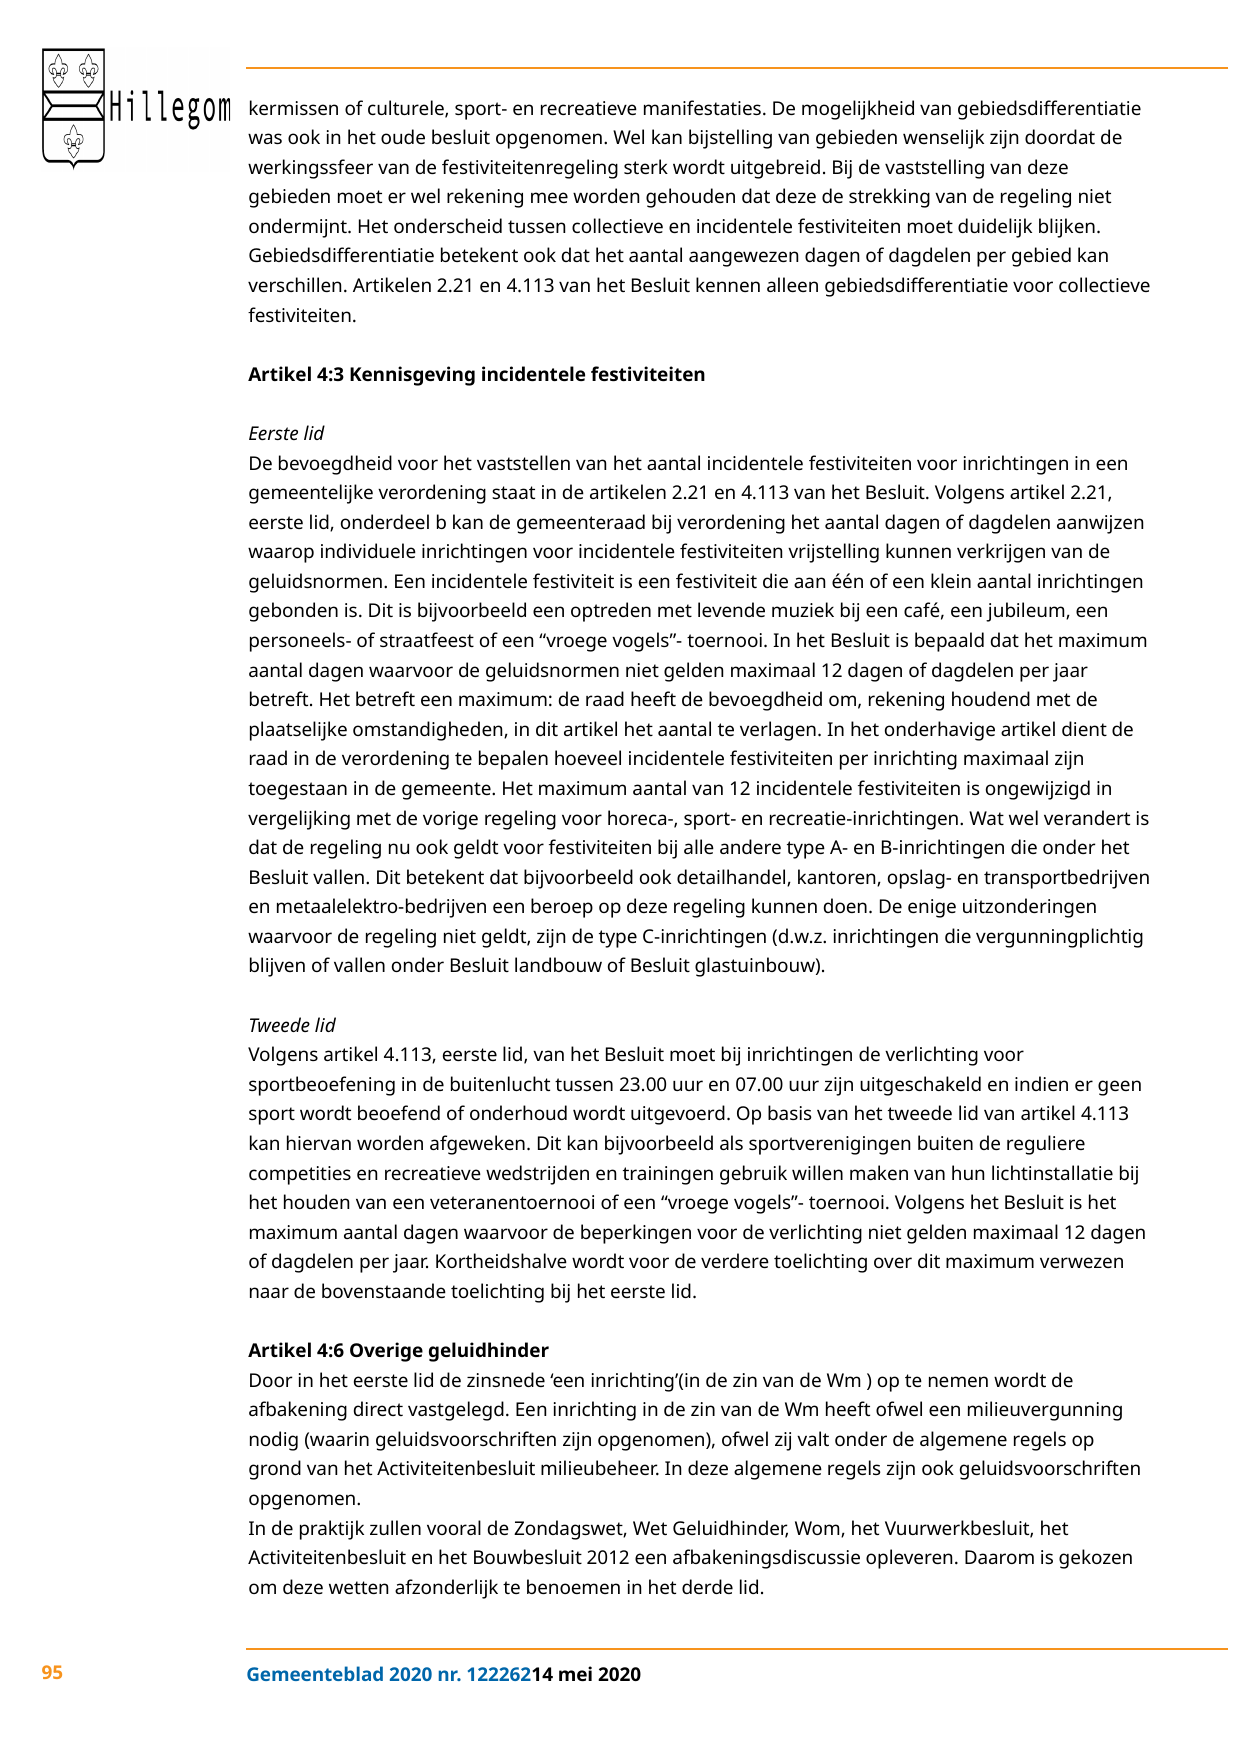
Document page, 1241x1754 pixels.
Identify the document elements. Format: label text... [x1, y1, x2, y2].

text Volgens artikel 4.113, eerste lid, van het Besluit moet bij inrichtingen de verlichting voor sportbeoefening in de buitenlucht tussen 23.00 uur en 07.00 uur zijn uitgeschakeld en indien er geen sport wordt beoefend of onderhoud wordt uitgevoerd. Op basis van het tweede lid van artikel 4.113 kan hiervan worden afgeweken. Dit kan bijvoorbeeld als sportverenigingen buiten de reguliere competities en recreatieve wedstrijden en trainingen gebruik willen maken van hun lichtinstallatie bij het houden van een veteranentoernooi of een “vroege vogels”- toernooi. Volgens het Besluit is het maximum aantal dagen waarvoor de beperkingen voor de verlichting niet gelden maximaal 12 dagen of dagdelen per jaar. Kortheidshalve wordt voor de verdere toelichting over dit maximum verwezen naar de bovenstaande toelichting bij het eerste lid. [248, 1041, 1152, 1304]
picture [41, 47, 231, 172]
text Tweede lid [248, 1012, 1152, 1038]
text De bevoegdheid voor het vaststellen van het aantal incidentele festiviteiten voor inrichtingen in een gemeentelijke verordening staat in de artikelen 2.21 en 4.113 van het Besluit. Volgens artikel 2.21, eerste lid, onderdeel b kan de gemeenteraad bij verordening het aantal dagen of dagdelen aanwijzen waarop individuele inrichtingen voor incidentele festiviteiten vrijstelling kunnen verkrijgen van de geluidsnormen. Een incidentele festiviteit is een festiviteit die aan één of een klein aantal inrichtingen gebonden is. Dit is bijvoorbeeld een optreden met levende muziek bij een café, een jubileum, een personeels- of straatfeest of een “vroege vogels”- toernooi. In het Besluit is bepaald dat het maximum aantal dagen waarvoor de geluidsnormen niet gelden maximaal 12 dagen of dagdelen per jaar betreft. Het betreft een maximum: de raad heeft de bevoegdheid om, rekening houdend met de plaatselijke omstandigheden, in dit artikel het aantal te verlagen. In het onderhavige artikel dient de raad in de verordening te bepalen hoeveel incidentele festiviteiten per inrichting maximaal zijn toegestaan in de gemeente. Het maximum aantal van 12 incidentele festiviteiten is ongewijzigd in vergelijking met de vorige regeling voor horeca-, sport- en recreatie-inrichtingen. Wat wel verandert is dat de regeling nu ook geldt voor festiviteiten bij alle andere type A- en B-inrichtingen die onder het Besluit vallen. Dit betekent dat bijvoorbeeld ook detailhandel, kantoren, opslag- en transportbedrijven en metaalelektro-bedrijven een beroep op deze regeling kunnen doen. De enige uitzonderingen waarvoor de regeling niet geldt, zijn de type C-inrichtingen (d.w.z. inrichtingen die vergunningplichtig blijven of vallen onder Besluit landbouw of Besluit glastuinbouw). [248, 450, 1152, 978]
text Artikel 4:3 Kennisgeving incidentele festiviteiten [248, 361, 1152, 387]
text Door in het eerste lid de zinsnede ‘een inrichting’(in de zin van de Wm ) op te nemen wordt de afbakening direct vastgelegd. Een inrichting in de zin van de Wm heeft ofwel een milieuvergunning nodig (waarin geluidsvoorschriften zijn opgenomen), ofwel zij valt onder de algemene regels op grond van het Activiteitenbesluit milieubeheer. In deze algemene regels zijn ook geluidsvoorschriften opgenomen. [248, 1367, 1152, 1511]
text kermissen of culturele, sport- en recreatieve manifestaties. De mogelijkheid van gebiedsdifferentiatie was ook in het oude besluit opgenomen. Wel kan bijstelling van gebieden wenselijk zijn doordat de werkingssfeer van de festiviteitenregeling sterk wordt uitgebreid. Bij de vaststelling van deze gebieden moet er wel rekening mee worden gehouden dat deze de strekking van de regeling niet ondermijnt. Het onderscheid tussen collectieve en incidentele festiviteiten moet duidelijk blijken. Gebiedsdifferentiatie betekent ook dat het aantal aangewezen dagen of dagdelen per gebied kan verschillen. Artikelen 2.21 en 4.113 van het Besluit kennen alleen gebiedsdifferentiatie voor collectieve festiviteiten. [248, 95, 1152, 328]
text In de praktijk zullen vooral de Zondagswet, Wet Geluidhinder, Wom, het Vuurwerkbesluit, het Activiteitenbesluit en het Bouwbesluit 2012 een afbakeningsdiscussie opleveren. Daarom is gekozen om deze wetten afzonderlijk te benoemen in het derde lid. [248, 1515, 1152, 1600]
text Eerste lid [248, 420, 1152, 446]
text Artikel 4:6 Overige geluidhinder [248, 1337, 1152, 1363]
